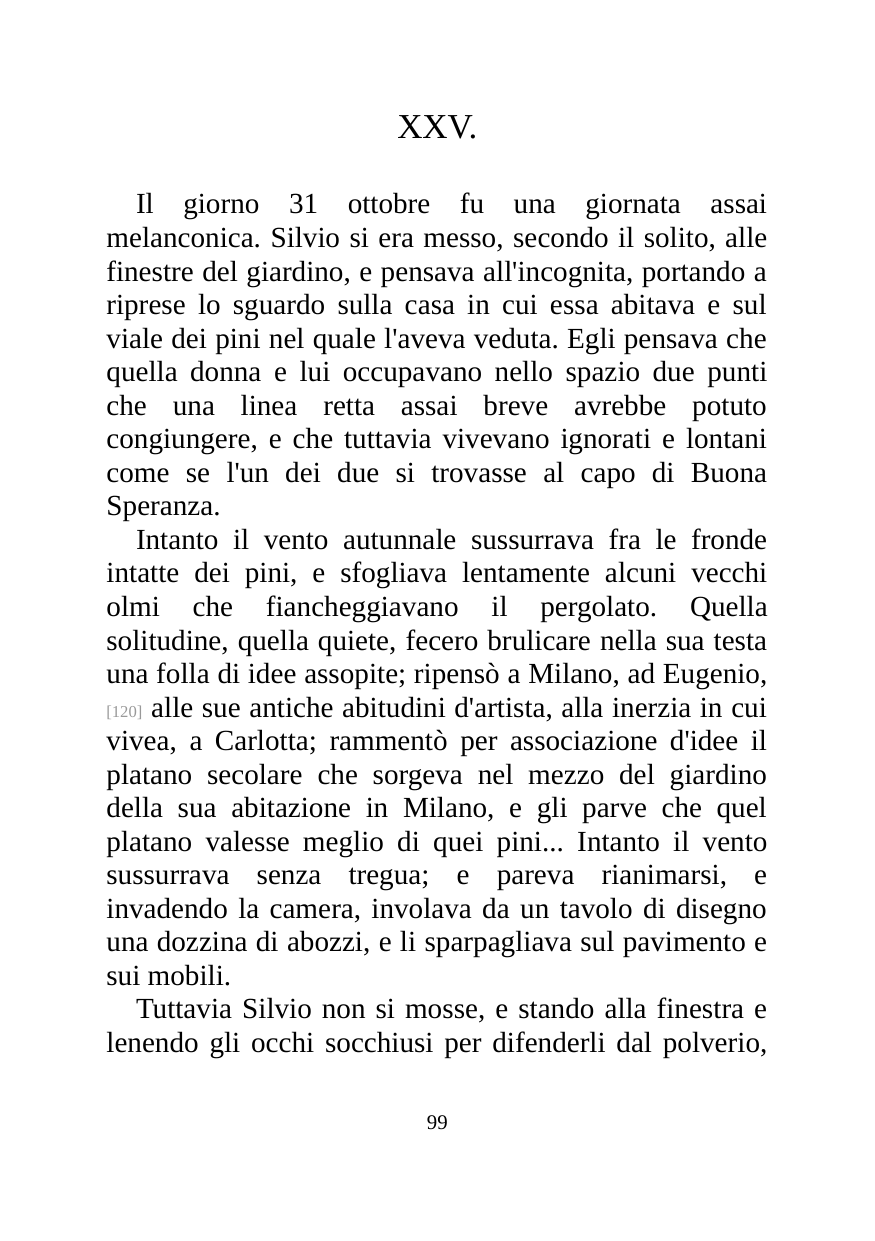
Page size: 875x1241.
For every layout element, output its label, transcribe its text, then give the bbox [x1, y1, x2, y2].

subtitle XXV. [106, 106, 768, 146]
text Tuttavia Silvio non si mosse, e stando alla finestra e lenendo gli occhi socchiusi per difenderli dal polverio, [106, 992, 768, 1059]
text Il giorno 31 ottobre fu una giornata assai melanconica. Silvio si era messo, secondo il solito, alle finestre del giardino, e pensava all'incognita, portando a riprese lo sguardo sulla casa in cui essa abitava e sul viale dei pini nel quale l'aveva veduta. Egli pensava che quella donna e lui occupavano nello spazio due punti che una linea retta assai breve avrebbe potuto congiungere, e che tuttavia vivevano ignorati e lontani come se l'un dei due si trovasse al capo di Buona Speranza. [106, 187, 768, 522]
text Intanto il vento autunnale sussurrava fra le fronde intatte dei pini, e sfogliava lentamente alcuni vecchi olmi che fiancheggiavano il pergolato. Quella solitudine, quella quiete, fecero brulicare nella sua testa una folla di idee assopite; ripensò a Milano, ad Eugenio, [120] alle sue antiche abitudini d'artista, alla inerzia in cui vivea, a Carlotta; rammentò per associazione d'idee il platano secolare che sorgeva nel mezzo del giardino della sua abitazione in Milano, e gli parve che quel platano valesse meglio di quei pini... Intanto il vento sussurrava senza tregua; e pareva rianimarsi, e invadendo la camera, involava da un tavolo di disegno una dozzina di abozzi, e li sparpagliava sul pavimento e sui mobili. [106, 522, 768, 992]
